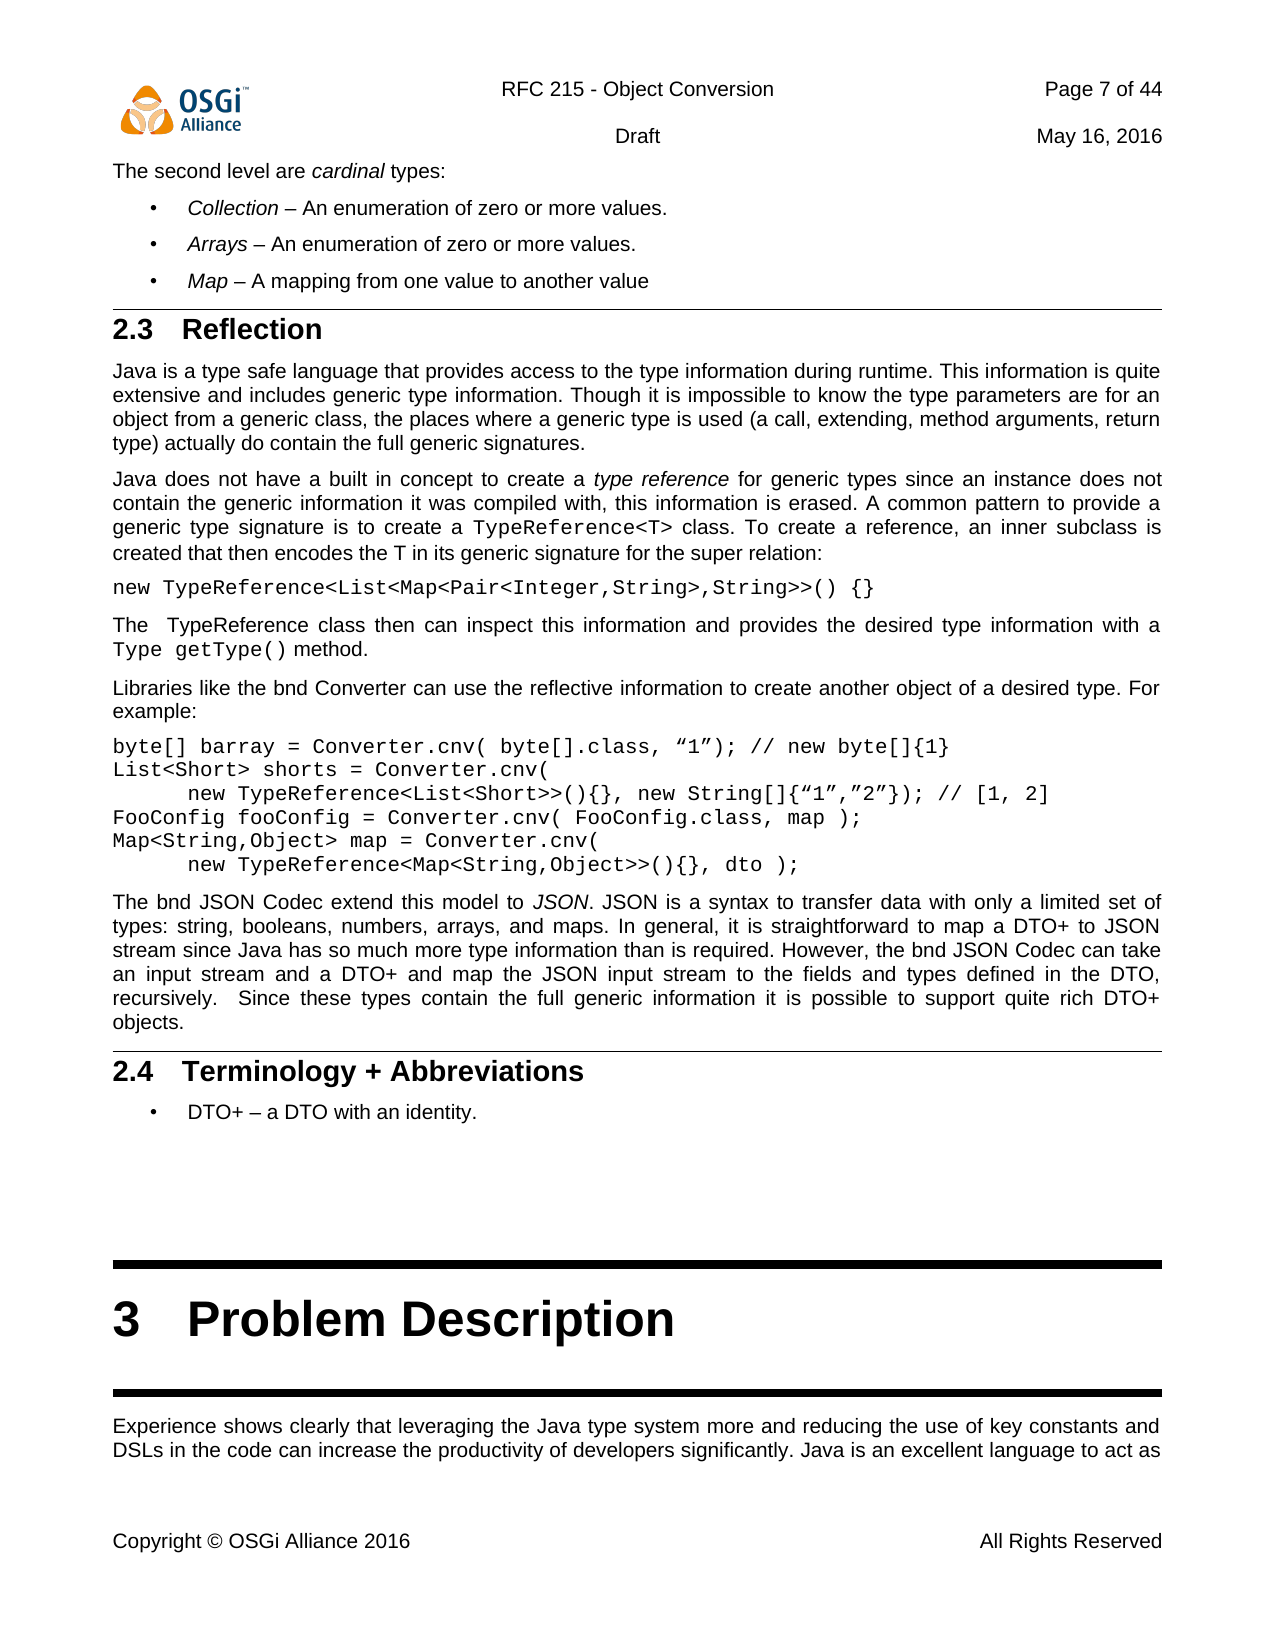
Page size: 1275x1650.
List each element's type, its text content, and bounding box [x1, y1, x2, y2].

list Collection – An enumeration of zero or more values. [150, 195, 1162, 219]
text The second level are cardinal types: [112, 159, 1162, 183]
text FooConfig fooConfig = Converter.cnv( FooConfig.class, map ); [112, 807, 1162, 830]
text byte[] barray = Converter.cnv( byte[].class, “1”); // new byte[]{1} [112, 736, 1162, 759]
list Arrays – An enumeration of zero or more values. [150, 232, 1162, 256]
picture [113, 78, 257, 142]
text List<Short> shorts = Converter.cnv( [112, 759, 1162, 783]
text The TypeReference class then can inspect this information and provides the desired type information with a Type getType() method. [112, 613, 1162, 663]
text new TypeReference<Map<String,Object>>(){}, dto ); [112, 854, 1162, 878]
subtitle Problem Description [112, 1261, 1162, 1397]
subtitle Reflection [112, 310, 1162, 346]
list Map – A mapping from one value to another value [150, 268, 1162, 293]
list DTO+ – a DTO with an identity. [150, 1100, 1162, 1124]
text new TypeReference<List<Map<Pair<Integer,String>,String>>() {} [112, 577, 1162, 601]
text The bnd JSON Codec extend this model to JSON. JSON is a syntax to transfer data with only a limited set of types: string, booleans, numbers, arrays, and maps. In general, it is straightforward to map a DTO+ to JSON stream since Java has so much more type information than is required. However, the bnd JSON Codec can take an input stream and a DTO+ and map the JSON input stream to the fields and types defined in the DTO, recursively. Since these types contain the full generic information it is possible to support quite rich DTO+ objects. [112, 890, 1162, 1034]
text Java does not have a built in concept to create a type reference for generic types since an instance does not contain the generic information it was compiled with, this information is erased. A common pattern to provide a generic type signature is to create a TypeReference<T> class. To create a reference, an inner subclass is created that then encodes the T in its generic signature for the super relation: [112, 467, 1162, 564]
text Experience shows clearly that leveraging the Java type system more and reducing the use of key constants and DSLs in the code can increase the productivity of developers significantly. Java is an excellent language to act as [112, 1414, 1162, 1462]
text new TypeReference<List<Short>>(){}, new String[]{“1”,”2”}); // [1, 2] [112, 783, 1162, 807]
text Libraries like the bnd Converter can use the reflective information to create another object of a desired type. For example: [112, 675, 1162, 723]
text Map<String,Object> map = Converter.cnv( [112, 830, 1162, 854]
text Java is a type safe language that provides access to the type information during runtime. This information is quite extensive and includes generic type information. Though it is impossible to know the type parameters are for an object from a generic class, the places where a generic type is used (a call, extending, method arguments, return type) actually do contain the full generic signatures. [112, 358, 1162, 454]
subtitle Terminology + Abbreviations [112, 1052, 1162, 1087]
